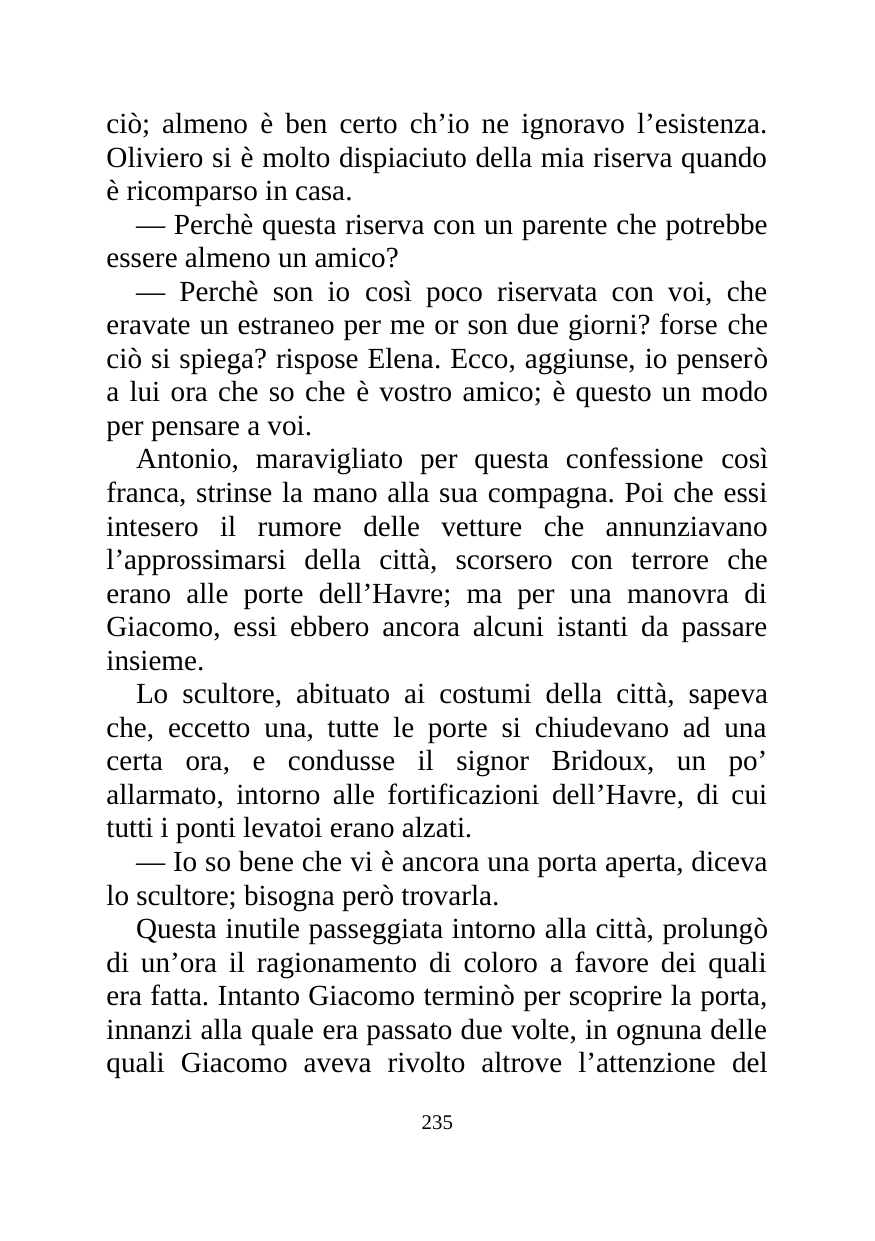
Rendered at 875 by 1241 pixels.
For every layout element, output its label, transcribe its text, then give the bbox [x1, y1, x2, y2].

text Lo scultore, abituato ai costumi della città, sapeva che, eccetto una, tutte le porte si chiudevano ad una certa ora, e condusse il signor Bridoux, un po’ allarmato, intorno alle fortificazioni dell’Havre, di cui tutti i ponti levatoi erano alzati. [106, 676, 768, 844]
text Questa inutile passeggiata intorno alla città, prolungò di un’ora il ragionamento di coloro a favore dei quali era fatta. Intanto Giacomo terminò per scoprire la porta, innanzi alla quale era passato due volte, in ognuna delle quali Giacomo aveva rivolto altrove l’attenzione del [106, 911, 768, 1079]
text — Perchè questa riserva con un parente che potrebbe essere almeno un amico? [106, 207, 768, 274]
text ciò; almeno è ben certo ch’io ne ignoravo l’esistenza. Oliviero si è molto dispiaciuto della mia riserva quando è ricomparso in casa. [106, 106, 768, 207]
text — Io so bene che vi è ancora una porta aperta, diceva lo scultore; bisogna però trovarla. [106, 844, 768, 911]
text Antonio, maravigliato per questa confessione così franca, strinse la mano alla sua compagna. Poi che essi intesero il rumore delle vetture che annunziavano l’approssimarsi della città, scorsero con terrore che erano alle porte dell’Havre; ma per una manovra di Giacomo, essi ebbero ancora alcuni istanti da passare insieme. [106, 442, 768, 676]
text — Perchè son io così poco riservata con voi, che eravate un estraneo per me or son due giorni? forse che ciò si spiega? rispose Elena. Ecco, aggiunse, io penserò a lui ora che so che è vostro amico; è questo un modo per pensare a voi. [106, 274, 768, 442]
